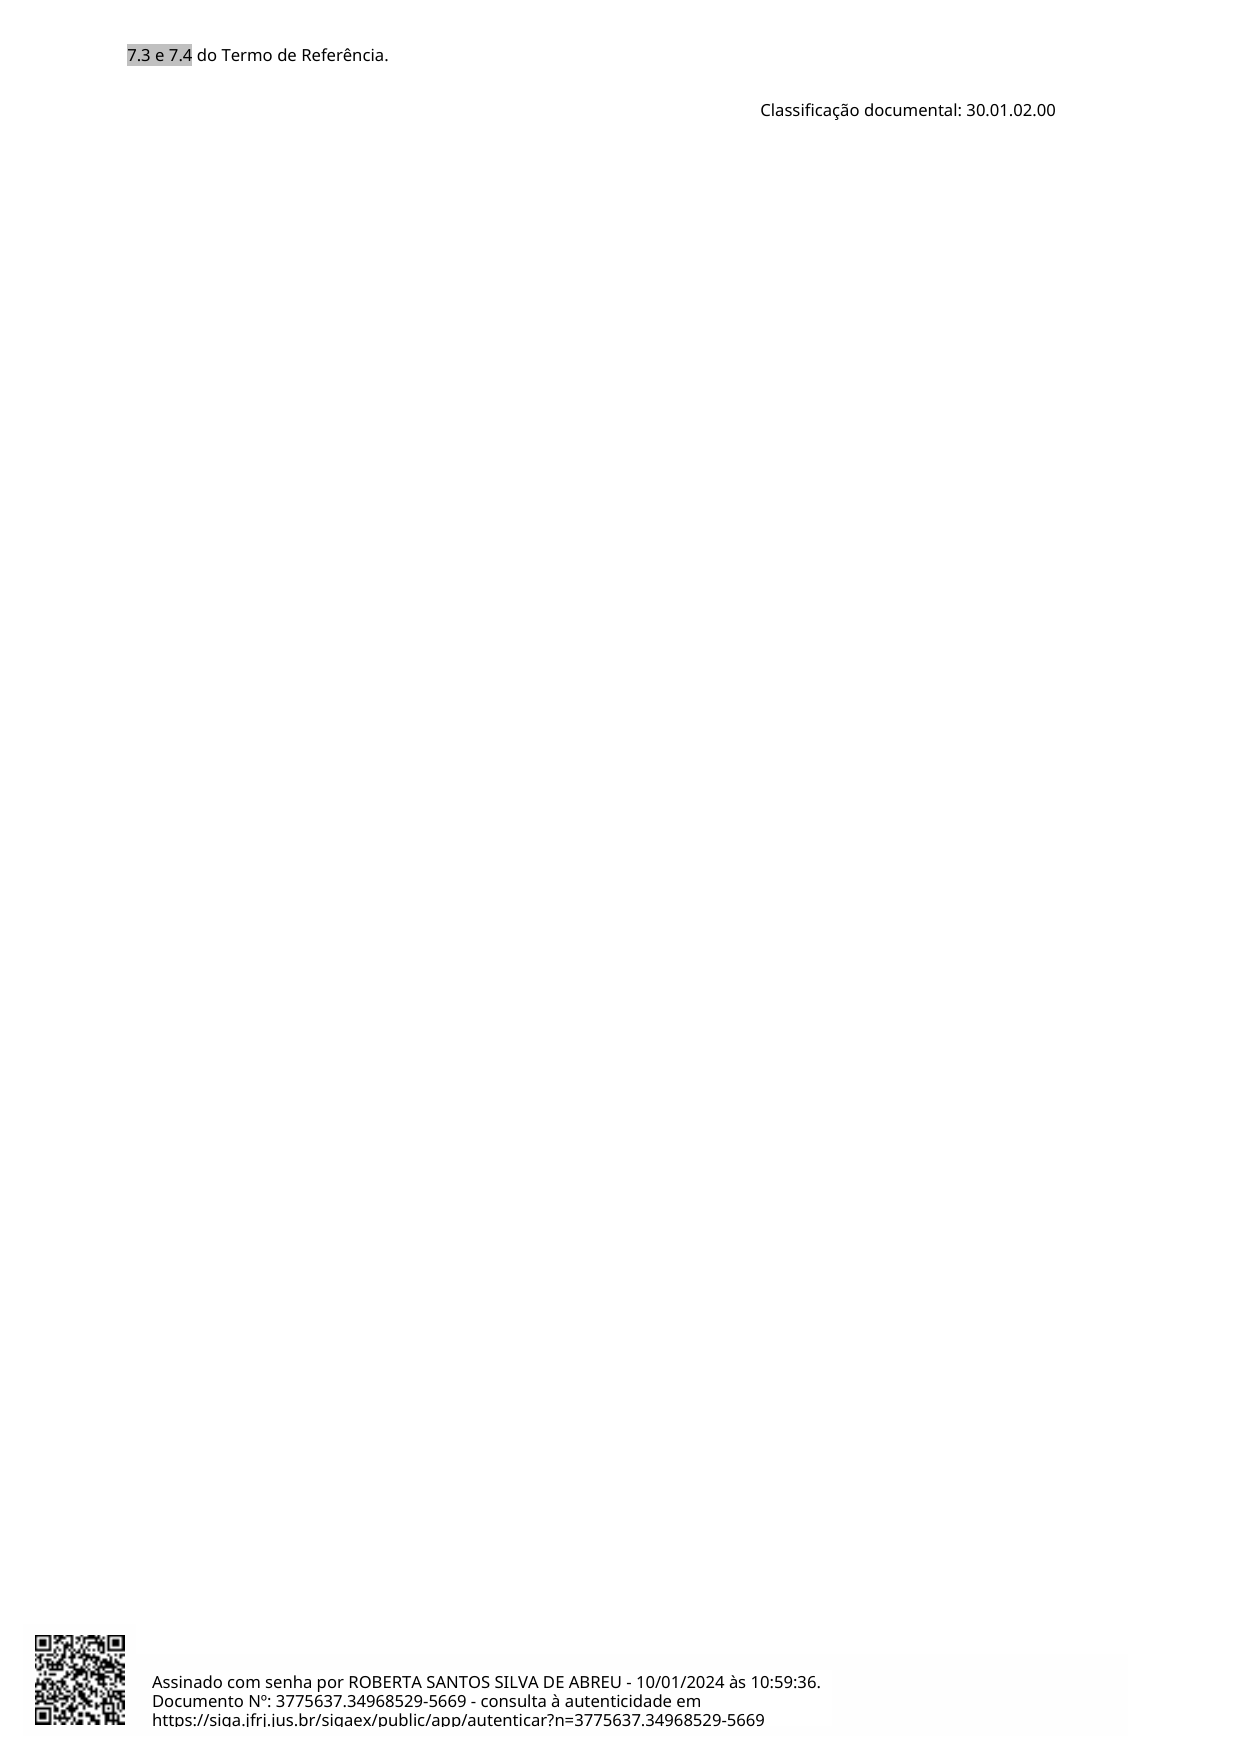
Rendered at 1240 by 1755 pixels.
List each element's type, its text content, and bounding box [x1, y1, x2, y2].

list 7.3 e 7.4 do Termo de Referência. [127, 44, 1046, 66]
text Classificação documental: 30.01.02.00 [760, 98, 1239, 121]
